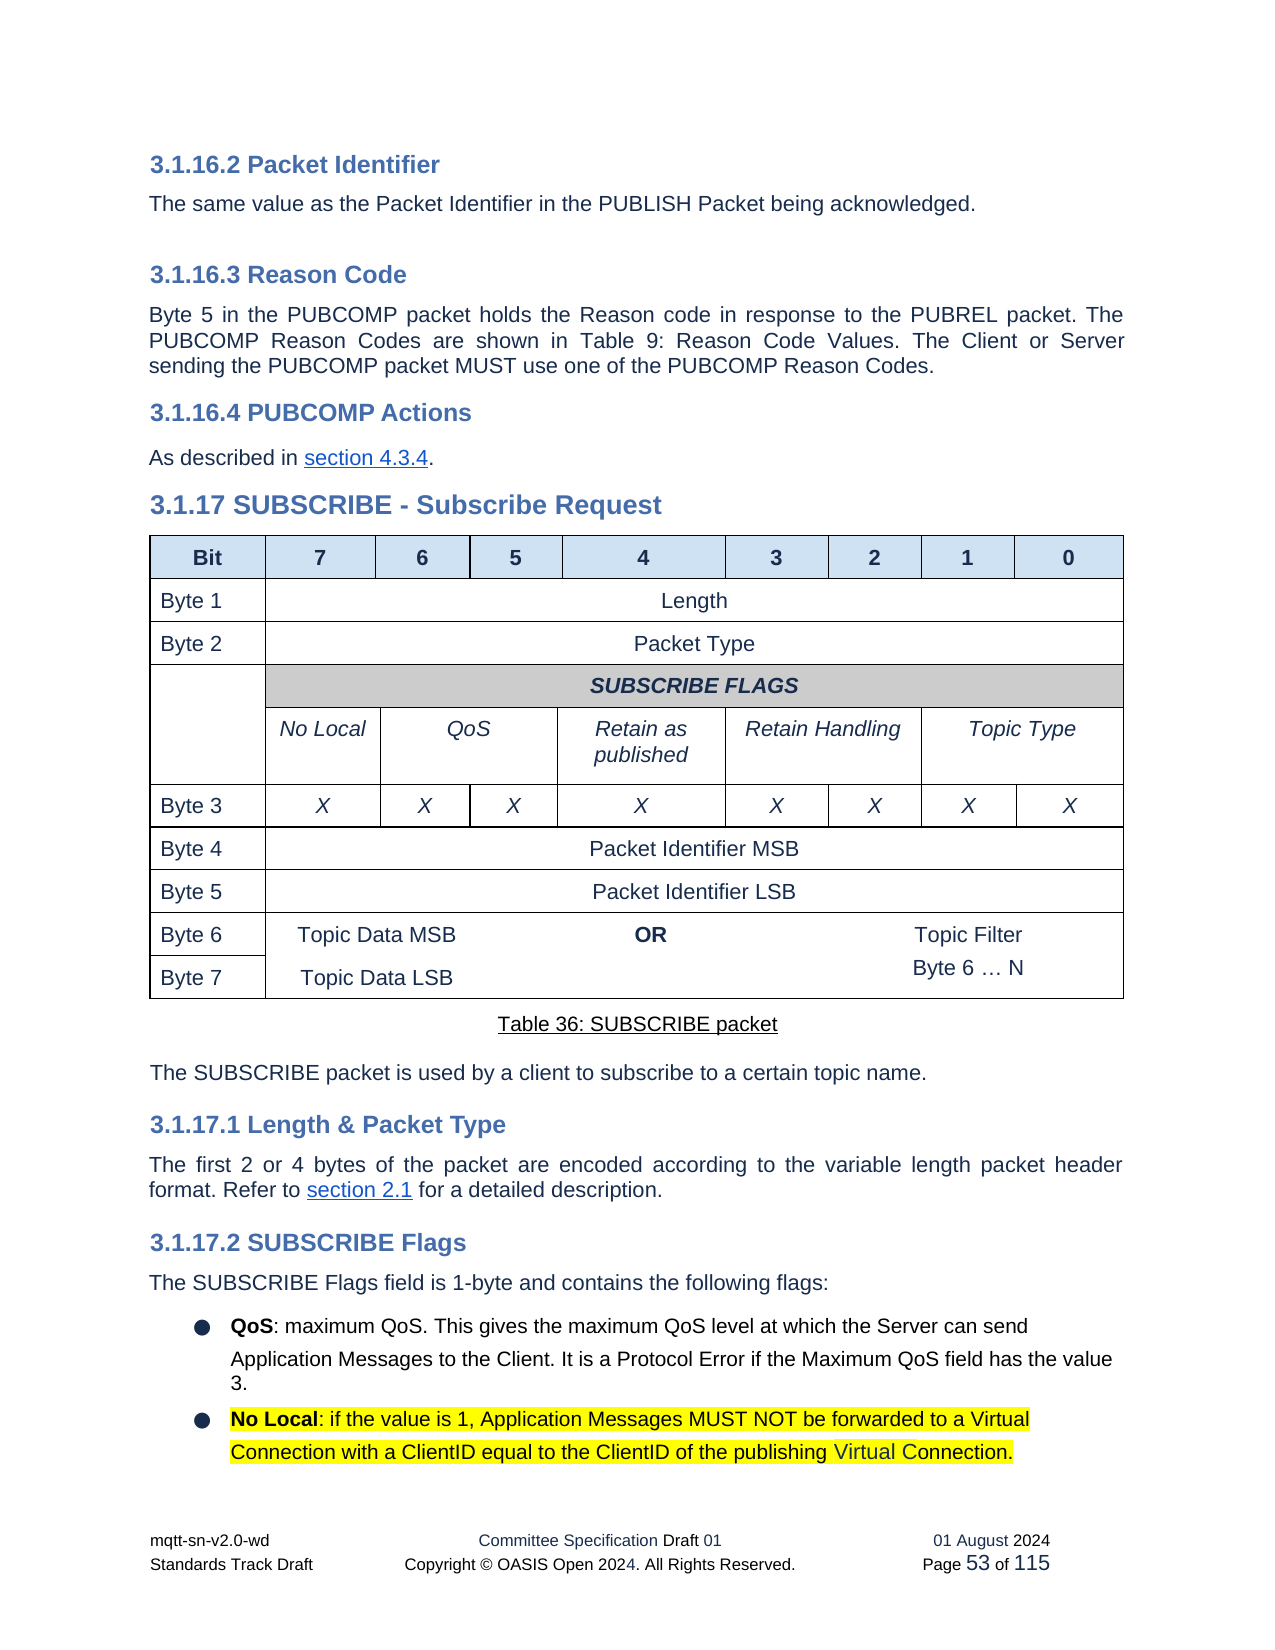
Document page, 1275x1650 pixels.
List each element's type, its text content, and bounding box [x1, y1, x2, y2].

subtitle 3.1.16.2 Packet Identifier [150, 150, 1124, 179]
table_cell X [266, 785, 380, 826]
table_cell Length [266, 579, 1123, 621]
table_cell Byte 3 [151, 785, 265, 826]
table_cell Byte 1 [151, 579, 265, 621]
table_cell Byte 7 [151, 956, 265, 998]
table_cell SUBSCRIBE FLAGS [266, 665, 1123, 707]
table_cell Retain as published [558, 708, 725, 783]
table_cell X [829, 785, 921, 826]
list No Local: if the value is 1, Application Messages MUST NOT be forwarded to a Virtual Connection with a ClientID equal to the ClientID of the publishing Virtual Connection. [193, 1396, 1124, 1464]
table_header 3 [726, 536, 828, 578]
table_header 1 [922, 536, 1014, 578]
table_cell Byte 2 [151, 622, 265, 664]
text As described in section 4.3.4. [148, 445, 1124, 470]
table_cell Byte 4 [151, 828, 265, 869]
text The same value as the Packet Identifier in the PUBLISH Packet being acknowledged. [148, 191, 1124, 216]
table_cell [151, 665, 265, 783]
subtitle 3.1.16.3 Reason Code [150, 260, 1124, 289]
table_cell X [726, 785, 828, 826]
subtitle 3.1.17.1 Length & Packet Type [150, 1110, 1124, 1139]
table_cell X [922, 785, 1016, 826]
table_cell X [381, 785, 469, 826]
table_cell X [558, 785, 725, 826]
text Table 36: SUBSCRIBE packet [150, 1012, 1125, 1036]
table_header 0 [1015, 536, 1123, 578]
table_cell Retain Handling [726, 708, 921, 783]
table_header 6 [376, 536, 469, 578]
table_header Bit [151, 536, 265, 578]
text The first 2 or 4 bytes of the packet are encoded according to the variable length packet header format. Refer to section 2.1 for a detailed description. [148, 1151, 1124, 1203]
text The SUBSCRIBE packet is used by a client to subscribe to a certain topic name. [149, 1060, 1124, 1085]
table_cell QoS [381, 708, 557, 783]
table_header 7 [266, 536, 375, 578]
table_cell X [1017, 785, 1123, 826]
table_header 2 [829, 536, 921, 578]
table_cell X [471, 785, 557, 826]
table_header 5 [471, 536, 562, 578]
table_cell Topic Data LSB [266, 955, 489, 998]
table_cell Byte 5 [151, 870, 265, 912]
table_header 4 [563, 536, 725, 578]
list QoS: maximum QoS. This gives the maximum QoS level at which the Server can send Application Messages to the Client. It is a Protocol Error if the Maximum QoS field has the value 3. [193, 1303, 1124, 1395]
table_cell Topic Type [922, 708, 1123, 783]
table_cell Topic Filter Byte 6 … N [814, 913, 1123, 998]
table_cell Packet Type [266, 622, 1123, 664]
table_cell Packet Identifier MSB [266, 828, 1123, 869]
subtitle 3.1.17.2 SUBSCRIBE Flags [150, 1228, 1124, 1257]
table_cell No Local [266, 708, 380, 783]
subtitle 3.1.17 SUBSCRIBE - Subscribe Request [150, 489, 1124, 521]
text Byte 5 in the PUBCOMP packet holds the Reason code in response to the PUBREL packet. The PUBCOMP Reason Codes are shown in Table 9: Reason Code Values. The Client or Server sending the PUBCOMP packet MUST use one of the PUBCOMP Reason Codes. [148, 302, 1124, 379]
table_cell OR [489, 913, 814, 998]
subtitle 3.1.16.4 PUBCOMP Actions [150, 397, 1124, 426]
table_cell Topic Data MSB [266, 913, 489, 955]
table_cell Packet Identifier LSB [266, 870, 1123, 912]
table_cell Byte 6 [151, 913, 265, 955]
text The SUBSCRIBE Flags field is 1-byte and contains the following flags: [148, 1269, 1124, 1295]
